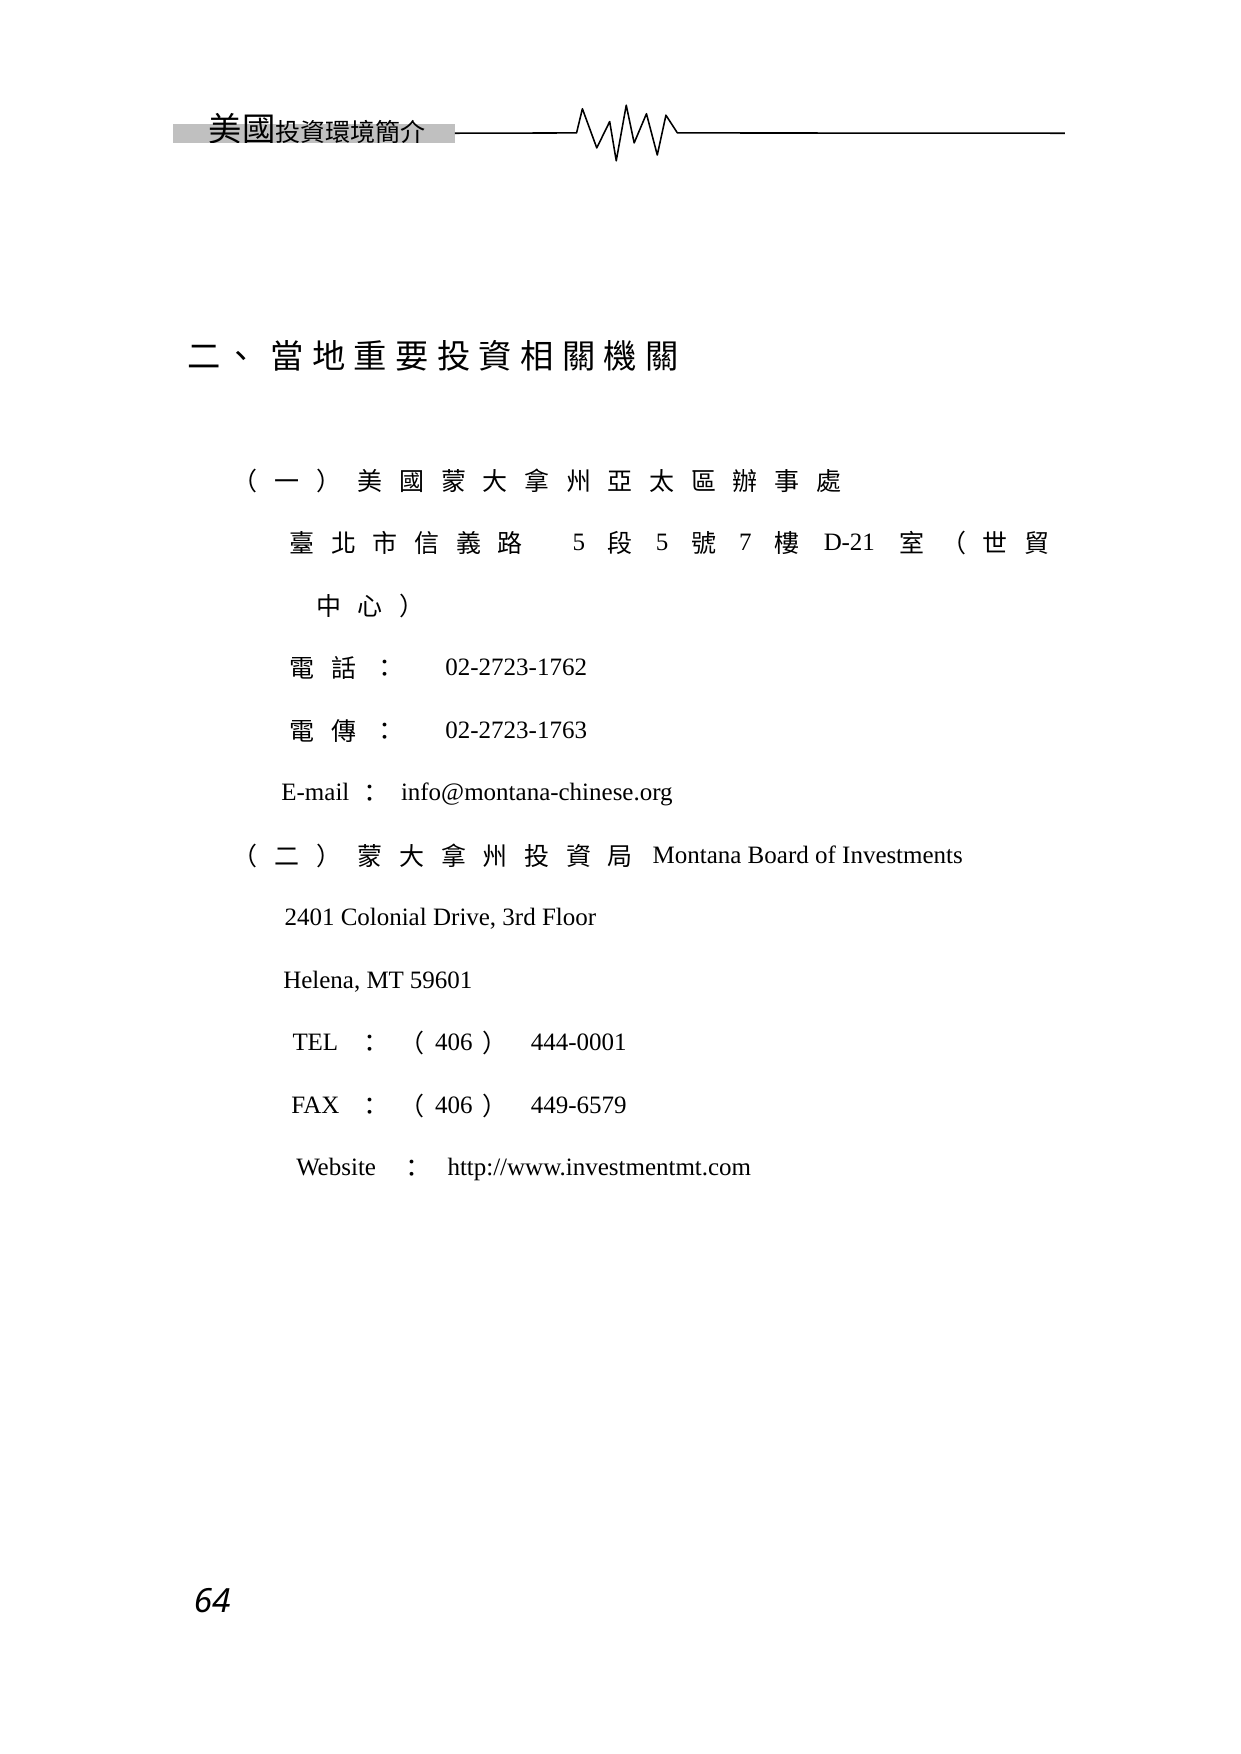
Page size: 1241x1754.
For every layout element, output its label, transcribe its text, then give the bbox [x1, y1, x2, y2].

text 臺北市信義路5段5號7樓D-21室（世貿中心） [207, 500, 1058, 625]
text 2401 Colonial Drive, 3rd Floor [207, 875, 1058, 938]
text （一）美國蒙大拿州亞太區辦事處 [207, 438, 1058, 500]
text Helena, MT 59601 [207, 938, 1058, 1000]
text 電話：02-2723-1762 [207, 625, 1058, 688]
text 二、當地重要投資相關機關 [183, 313, 1058, 375]
text 電傳：02-2723-1763 [207, 688, 1058, 750]
text FAX：（406）449-6579 [207, 1063, 1058, 1125]
text Website：http://www.investmentmt.com [207, 1125, 1058, 1188]
text E-mail：info@montana-chinese.org [207, 750, 1058, 813]
text （二）蒙大拿州投資局Montana Board of Investments [207, 813, 1058, 875]
text TEL：（406）444-0001 [207, 1000, 1058, 1063]
